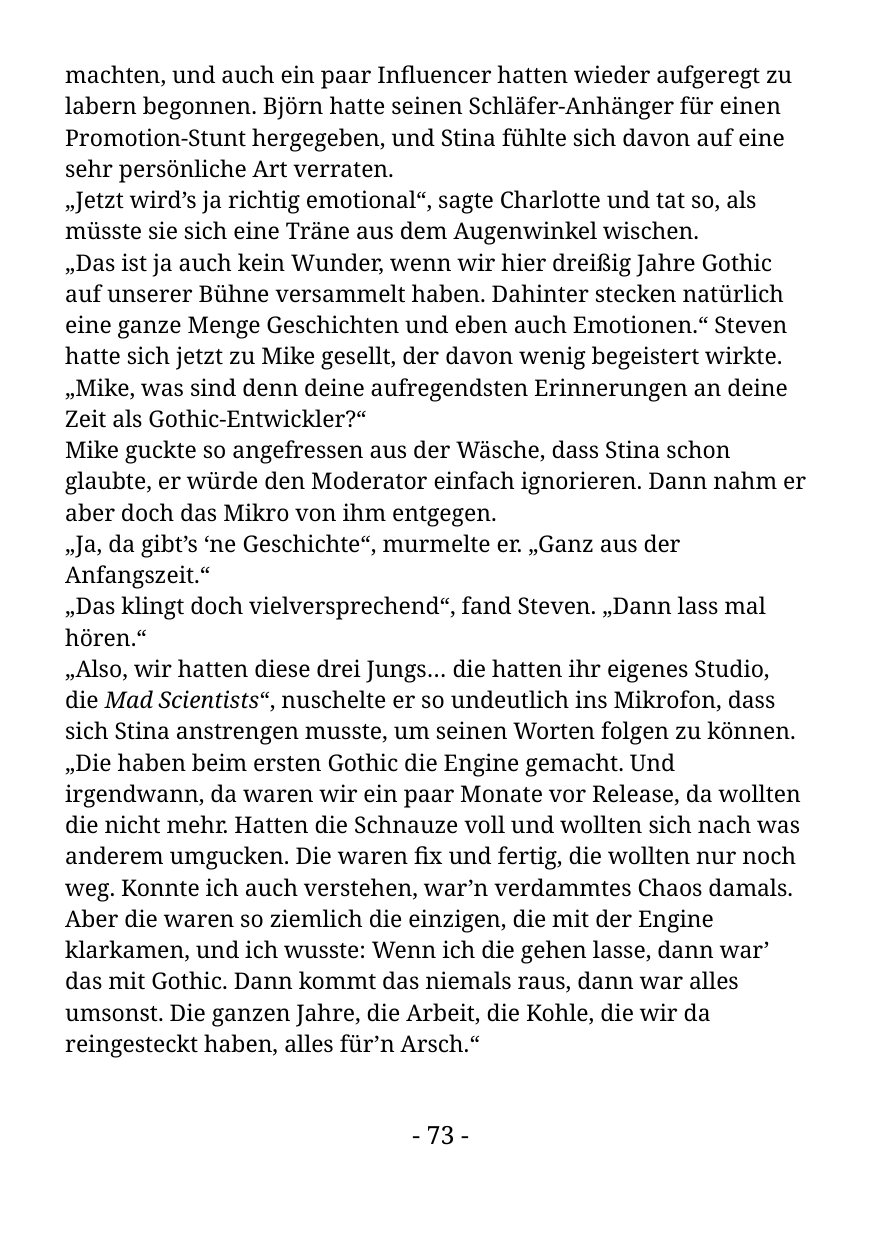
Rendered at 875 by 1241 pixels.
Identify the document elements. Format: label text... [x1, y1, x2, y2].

text machten, und auch ein paar Influencer hatten wieder aufgeregt zu labern begonnen. Björn hatte seinen Schläfer-Anhänger für einen Promotion-Stunt hergegeben, und Stina fühlte sich davon auf eine sehr persönliche Art verraten. „Jetzt wird’s ja richtig emotional“, sagte Charlotte und tat so, als müsste sie sich eine Träne aus dem Augenwinkel wischen. „Das ist ja auch kein Wunder, wenn wir hier dreißig Jahre Gothic auf unserer Bühne versammelt haben. Dahinter stecken natürlich eine ganze Menge Geschichten und eben auch Emotionen.“ Steven hatte sich jetzt zu Mike gesellt, der davon wenig begeistert wirkte. „Mike, was sind denn deine aufregendsten Erinnerungen an deine Zeit als Gothic-Entwickler?“ Mike guckte so angefressen aus der Wäsche, dass Stina schon glaubte, er würde den Moderator einfach ignorieren. Dann nahm er aber doch das Mikro von ihm entgegen. „Ja, da gibt’s ‘ne Geschichte“, murmelte er. „Ganz aus der Anfangszeit.“ „Das klingt doch vielversprechend“, fand Steven. „Dann lass mal hören.“ „Also, wir hatten diese drei Jungs… die hatten ihr eigenes Studio, die Mad Scientists“, nuschelte er so undeutlich ins Mikrofon, dass sich Stina anstrengen musste, um seinen Worten folgen zu können. „Die haben beim ersten Gothic die Engine gemacht. Und irgendwann, da waren wir ein paar Monate vor Release, da wollten die nicht mehr. Hatten die Schnauze voll und wollten sich nach was anderem umgucken. Die waren fix und fertig, die wollten nur noch weg. Konnte ich auch verstehen, war’n verdammtes Chaos damals. Aber die waren so ziemlich die einzigen, die mit der Engine klarkamen, und ich wusste: Wenn ich die gehen lasse, dann war’ das mit Gothic. Dann kommt das niemals raus, dann war alles umsonst. Die ganzen Jahre, die Arbeit, die Kohle, die wir da reingesteckt haben, alles für’n Arsch.“ [65, 59, 809, 1059]
